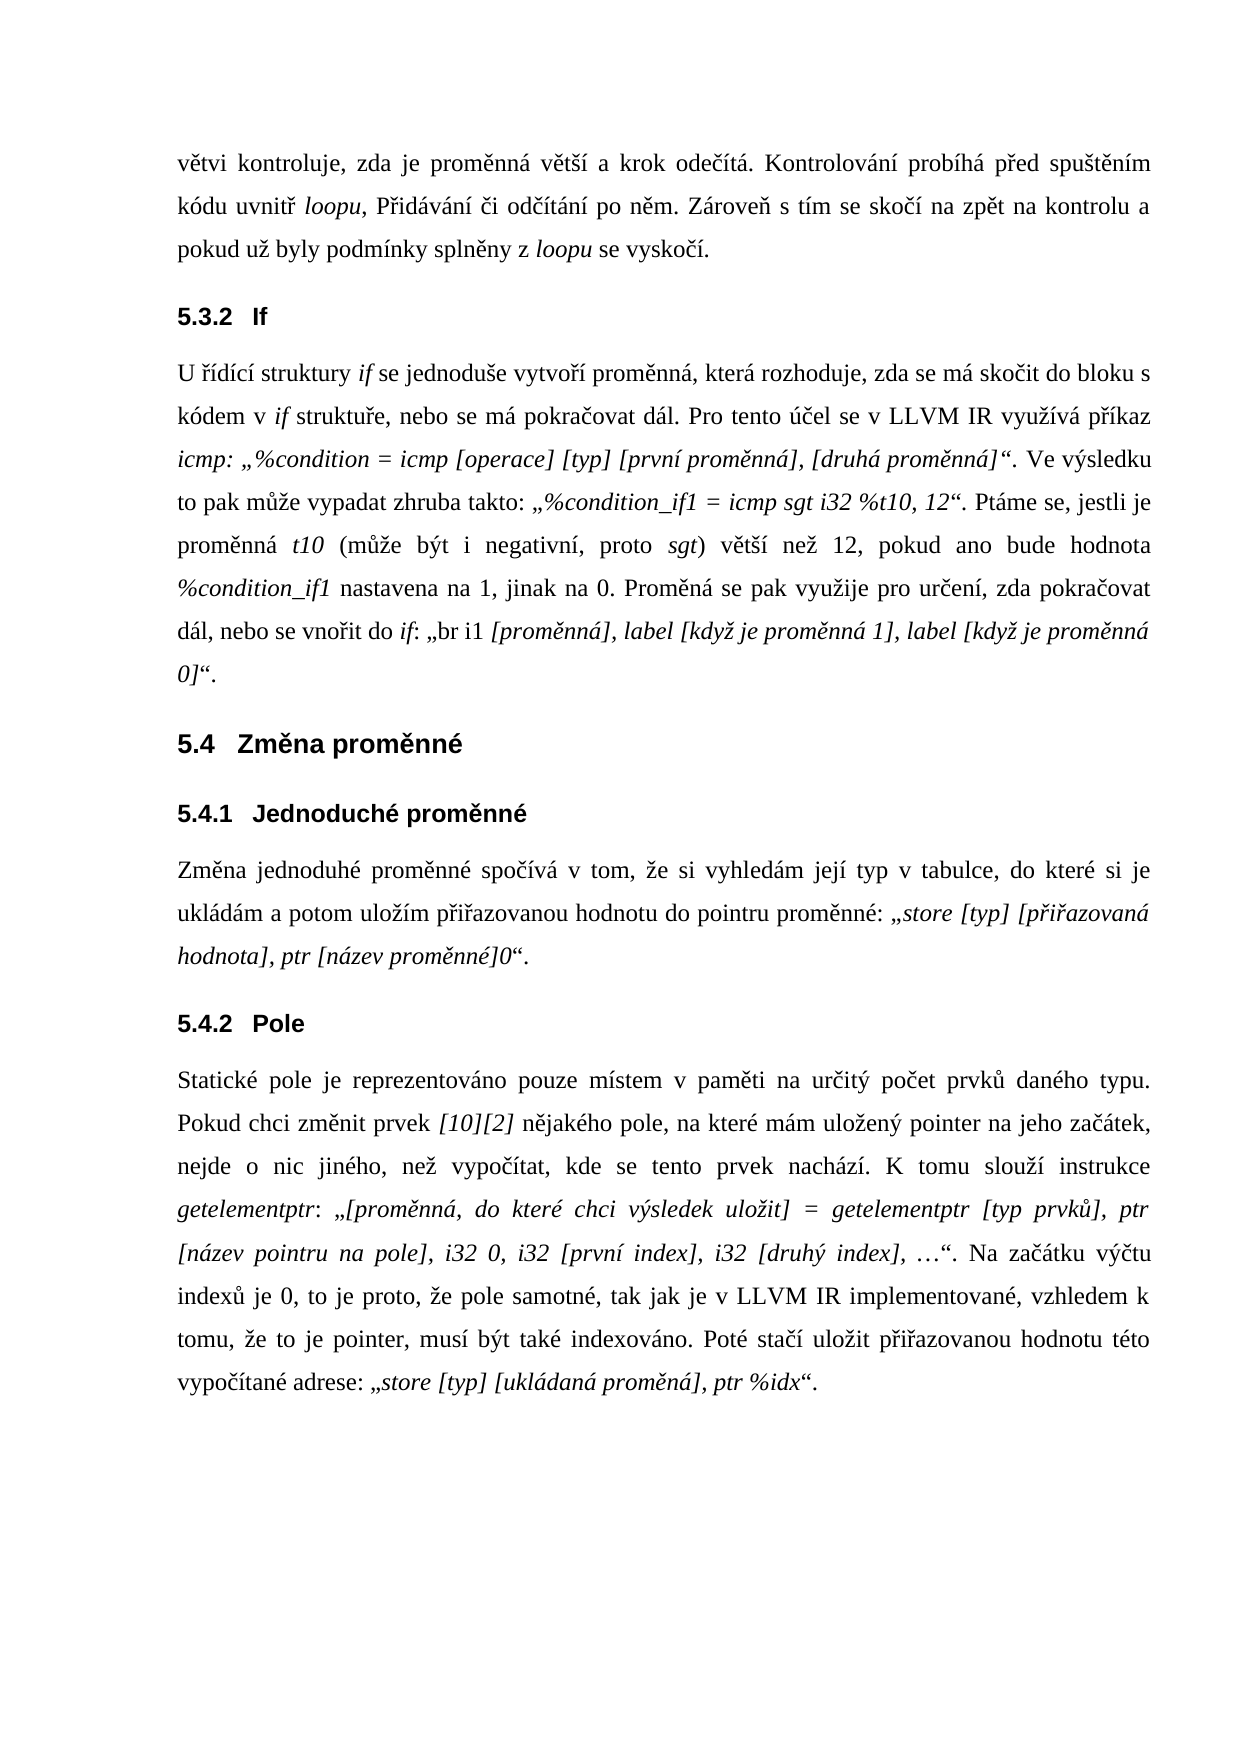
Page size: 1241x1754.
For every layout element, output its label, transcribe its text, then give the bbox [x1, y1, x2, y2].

text větvi kontroluje, zda je proměnná větší a krok odečítá. Kontrolování probíhá před spuštěním kódu uvnitř loopu, Přidávání či odčítání po něm. Zároveň s tím se skočí na zpět na kontrolu a pokud už byly podmínky splněny z loopu se vyskočí. [177, 148, 1152, 263]
subtitle Jednoduché proměnné [177, 799, 1152, 828]
subtitle Změna proměnné [177, 728, 1152, 759]
text Změna jednoduhé proměnné spočívá v tom, že si vyhledám její typ v tabulce, do které si je ukládám a potom uložím přiřazovanou hodnotu do pointru proměnné: „store [typ] [přiřazovaná hodnota], ptr [název proměnné]0“. [177, 855, 1152, 970]
subtitle If [177, 302, 1152, 331]
subtitle Pole [177, 1009, 1152, 1038]
text Statické pole je reprezentováno pouze místem v paměti na určitý počet prvků daného typu. Pokud chci změnit prvek [10][2] nějakého pole, na které mám uložený pointer na jeho začátek, nejde o nic jiného, než vypočítat, kde se tento prvek nachází. K tomu slouží instrukce getelementptr: „[proměnná, do které chci výsledek uložit] = getelementptr [typ prvků], ptr [název pointru na pole], i32 0, i32 [první index], i32 [druhý index], …“. Na začátku výčtu indexů je 0, to je proto, že pole samotné, tak jak je v LLVM IR implementované, vzhledem k tomu, že to je pointer, musí být také indexováno. Poté stačí uložit přiřazovanou hodnotu této vypočítané adrese: „store [typ] [ukládaná proměná], ptr %idx“. [177, 1065, 1152, 1396]
text U řídící struktury if se jednoduše vytvoří proměnná, která rozhoduje, zda se má skočit do bloku s kódem v if struktuře, nebo se má pokračovat dál. Pro tento účel se v LLVM IR využívá příkaz icmp: „%condition = icmp [operace] [typ] [první proměnná], [druhá proměnná]“. Ve výsledku to pak může vypadat zhruba takto: „%condition_if1 = icmp sgt i32 %t10, 12“. Ptáme se, jestli je proměnná t10 (může být i negativní, proto sgt) větší než 12, pokud ano bude hodnota %condition_if1 nastavena na 1, jinak na 0. Proměná se pak využije pro určení, zda pokračovat dál, nebo se vnořit do if: „br i1 [proměnná], label [když je proměnná 1], label [když je proměnná 0]“. [177, 358, 1152, 688]
